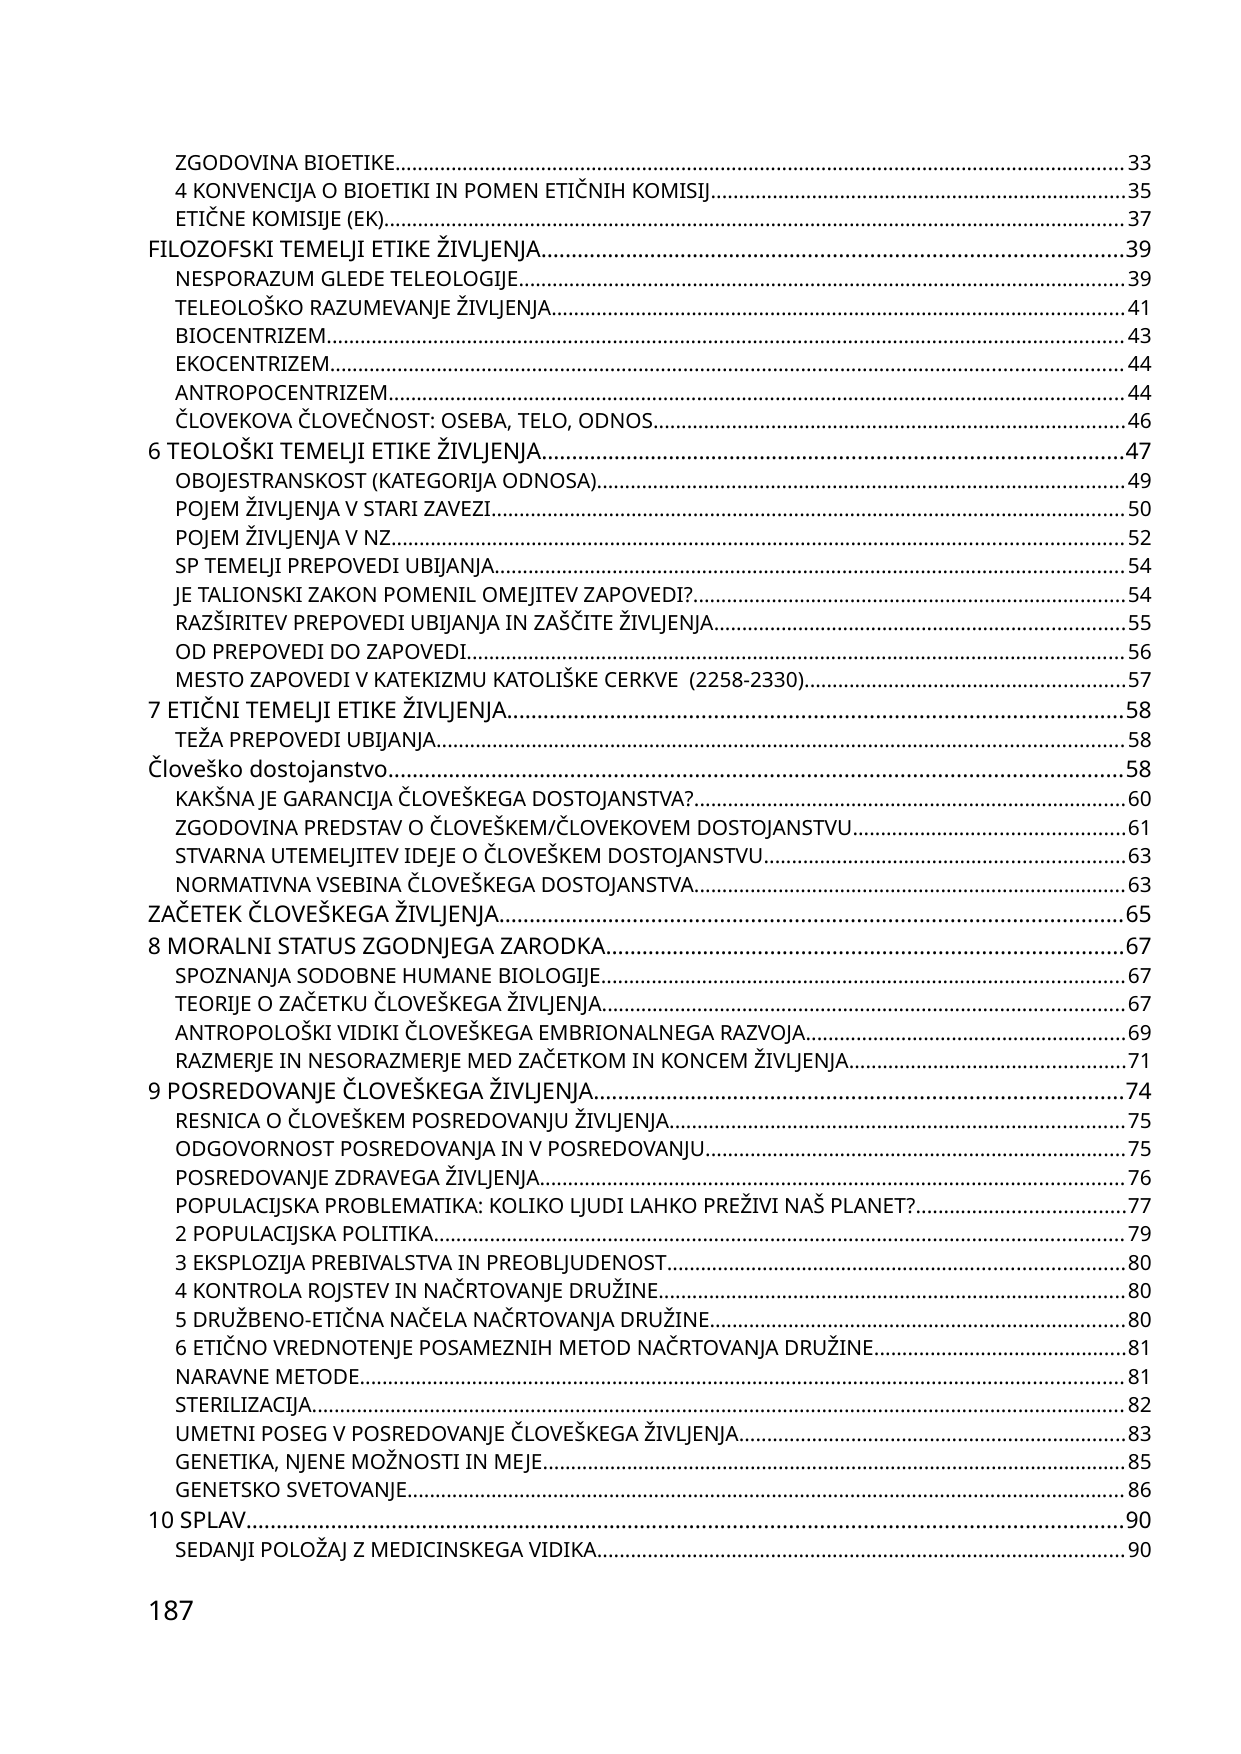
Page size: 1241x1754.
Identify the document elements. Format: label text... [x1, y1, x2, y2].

text ekocentrizem 44 [175, 349, 1152, 378]
text 3 eksplozija prebivalstva in preobljudenost 80 [175, 1248, 1152, 1276]
text 10 SPLAV 90 [148, 1504, 1152, 1535]
text populacijska problematika: koliko ljudi lahko preživi naš planet? 77 [175, 1191, 1152, 1219]
text zgodovina predstav o človeškem/človekovem dostojanstvu 61 [175, 813, 1152, 841]
text mesto zapovedi v Katekizmu Katoliške cerkve (2258-2330) 57 [175, 665, 1152, 694]
text nesporazum glede teleologije 39 [175, 264, 1152, 293]
text Teža prepovedi ubijanja 58 [175, 725, 1152, 753]
text FILOZOFSKI TEMELJI ETIKE ŽIVLJENJA 39 [148, 233, 1152, 264]
text sedanji položaj z medicinskega vidika 90 [175, 1535, 1152, 1564]
text obojestranskost (kategorija odnosa) 49 [175, 466, 1152, 494]
text Kakšna je garancija človeškega dostojanstva? 60 [175, 784, 1152, 813]
text posredovanje zdravega življenja 76 [175, 1163, 1152, 1191]
text sterilizacija 82 [175, 1390, 1152, 1419]
text biocentrizem 43 [175, 321, 1152, 349]
text etične komisije (EK) 37 [175, 204, 1152, 233]
text 7 ETIČNI TEMELJI ETIKE ŽIVLJENJA 58 [148, 694, 1152, 725]
text teleološko razumevanje življenja 41 [175, 293, 1152, 321]
text naravne metode 81 [175, 1362, 1152, 1390]
text razširitev prepovedi ubijanja in zaščite življenja 55 [175, 608, 1152, 637]
text 8 MORALNI STATUS ZGODNJEGA ZARODKA 67 [148, 929, 1152, 961]
text teorije o začetku človeškega življenja 67 [175, 989, 1152, 1018]
text 2 populacijska politika 79 [175, 1219, 1152, 1248]
text 5 družbeno-etična načela načrtovanja družine 80 [175, 1305, 1152, 1333]
text odgovornost posredovanja in v posredovanju 75 [175, 1134, 1152, 1163]
text 9 POSREDOVANJE ČLOVEŠKEGA ŽIVLJENJA 74 [148, 1074, 1152, 1106]
text normativna vsebina človeškega dostojanstva 63 [175, 870, 1152, 898]
text stvarna utemeljitev ideje o človeškem dostojanstvu 63 [175, 841, 1152, 870]
text 6 TEOLOŠKI TEMELJI ETIKE ŽIVLJENJA 47 [148, 435, 1152, 466]
text pojem življenja v NZ 52 [175, 523, 1152, 551]
text Je talionski zakon pomenil omejitev zapovedi? 54 [175, 580, 1152, 608]
text od prepovedi do zapovedi 56 [175, 637, 1152, 665]
text človekova človečnost: oseba, telo, odnos 46 [175, 406, 1152, 435]
text genetsko svetovanje 86 [175, 1476, 1152, 1504]
text antropocentrizem 44 [175, 378, 1152, 406]
text 4 kontrola rojstev in načrtovanje družine 80 [175, 1276, 1152, 1305]
text ZAČETEK ČLOVEŠKEGA ŽIVLJENJA 65 [148, 898, 1152, 929]
text genetika, njene možnosti in meje 85 [175, 1447, 1152, 1476]
text pojem življenja v stari zavezi 50 [175, 494, 1152, 523]
text umetni poseg v posredovanje človeškega življenja 83 [175, 1419, 1152, 1447]
text antropološki vidiki človeškega embrionalnega razvoja 69 [175, 1018, 1152, 1046]
text Človeško dostojanstvo 58 [148, 753, 1152, 784]
text zgodovina bioetike 33 [175, 148, 1152, 176]
text 4 Konvencija o bioetiki in pomen etičnih komisij 35 [175, 176, 1152, 204]
text 6 etično vrednotenje posameznih metod načrtovanja družine 81 [175, 1333, 1152, 1362]
text resnica o človeškem posredovanju življenja 75 [175, 1106, 1152, 1134]
text razmerje in nesorazmerje med začetkom in koncem življenja 71 [175, 1046, 1152, 1074]
text spoznanja sodobne humane biologije 67 [175, 961, 1152, 989]
text SP temelji prepovedi ubijanja 54 [175, 551, 1152, 580]
